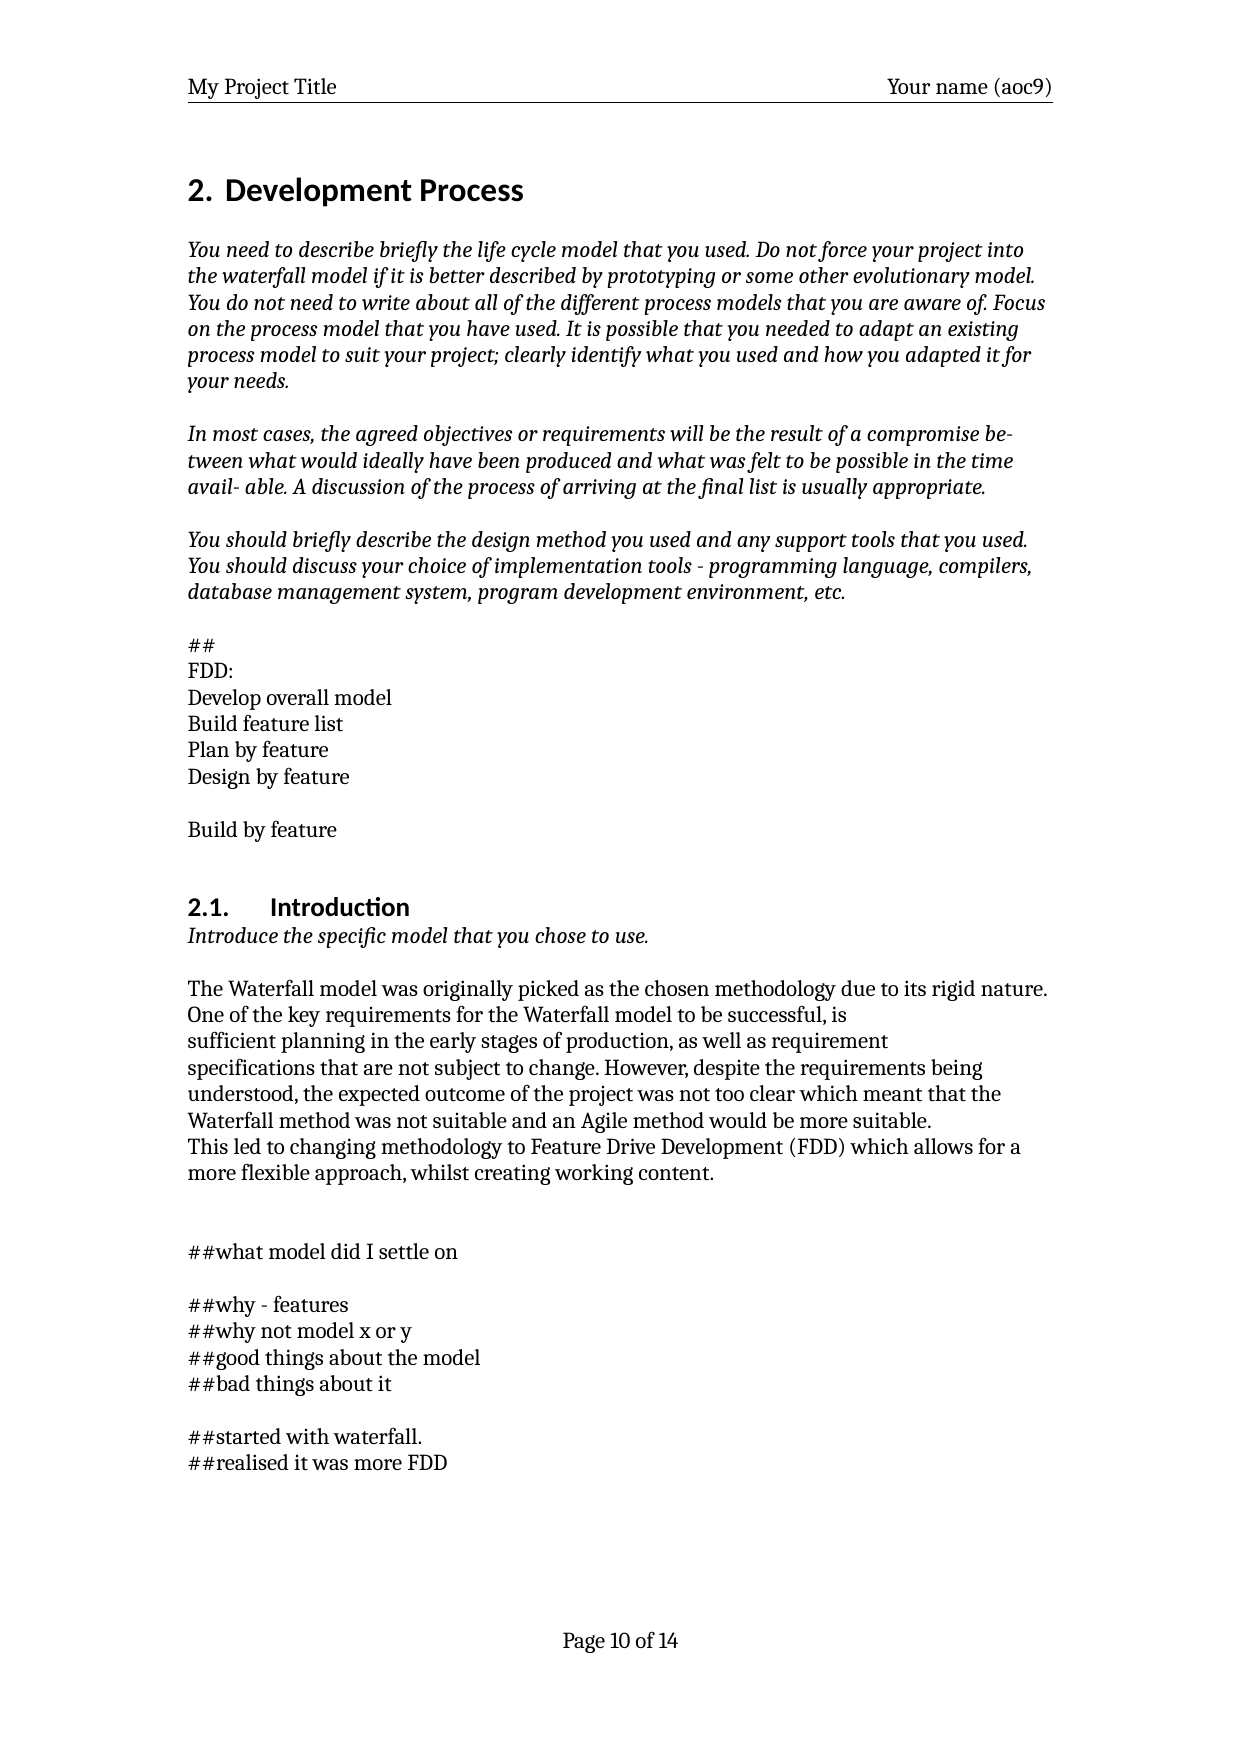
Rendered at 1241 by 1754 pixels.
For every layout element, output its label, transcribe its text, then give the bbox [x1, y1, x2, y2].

text In most cases, the agreed objectives or requirements will be the result of a compromise be- tween what would ideally have been produced and what was felt to be possible in the time avail- able. A discussion of the process of arriving at the final list is usually appropriate. [187, 421, 1053, 500]
text This led to changing methodology to Feature Drive Development (FDD) which allows for a more flexible approach, whilst creating working content. [187, 1134, 1053, 1186]
text You need to describe briefly the life cycle model that you used. Do not force your project into the waterfall model if it is better described by prototyping or some other evolutionary model. You do not need to write about all of the different process models that you are aware of. Focus on the process model that you have used. It is possible that you needed to adapt an existing process model to suit your project; clearly identify what you used and how you adapted it for your needs. [187, 237, 1053, 395]
text Plan by feature [187, 737, 1053, 764]
text ##realised it was more FDD [187, 1450, 1053, 1476]
text specifications that are not subject to change. However, despite the requirements being understood, the expected outcome of the project was not too clear which meant that the Waterfall method was not suitable and an Agile method would be more suitable. [187, 1055, 1053, 1134]
subtitle Development Process [187, 169, 1053, 210]
text ##why not model x or y [187, 1318, 1053, 1344]
text ## [187, 632, 1053, 658]
text sufficient planning in the early stages of production, as well as requirement [187, 1028, 1053, 1055]
text You should briefly describe the design method you used and any support tools that you used. You should discuss your choice of implementation tools - programming language, compilers, database management system, program development environment, etc. [187, 526, 1053, 606]
text ##what model did I settle on [187, 1239, 1053, 1266]
text ##why - features [187, 1292, 1053, 1318]
text ##started with waterfall. [187, 1424, 1053, 1450]
text Build feature list [187, 711, 1053, 737]
text FDD: [187, 658, 1053, 684]
text Introduce the specific model that you chose to use. [187, 923, 1053, 949]
text ##good things about the model [187, 1344, 1053, 1371]
text Design by feature [187, 764, 1053, 790]
subtitle Introduction [187, 890, 1053, 923]
text Build by feature [187, 816, 1053, 843]
text ##bad things about it [187, 1371, 1053, 1397]
text Develop overall model [187, 684, 1053, 711]
text The Waterfall model was originally picked as the chosen methodology due to its rigid nature. One of the key requirements for the Waterfall model to be successful, is [187, 976, 1053, 1028]
